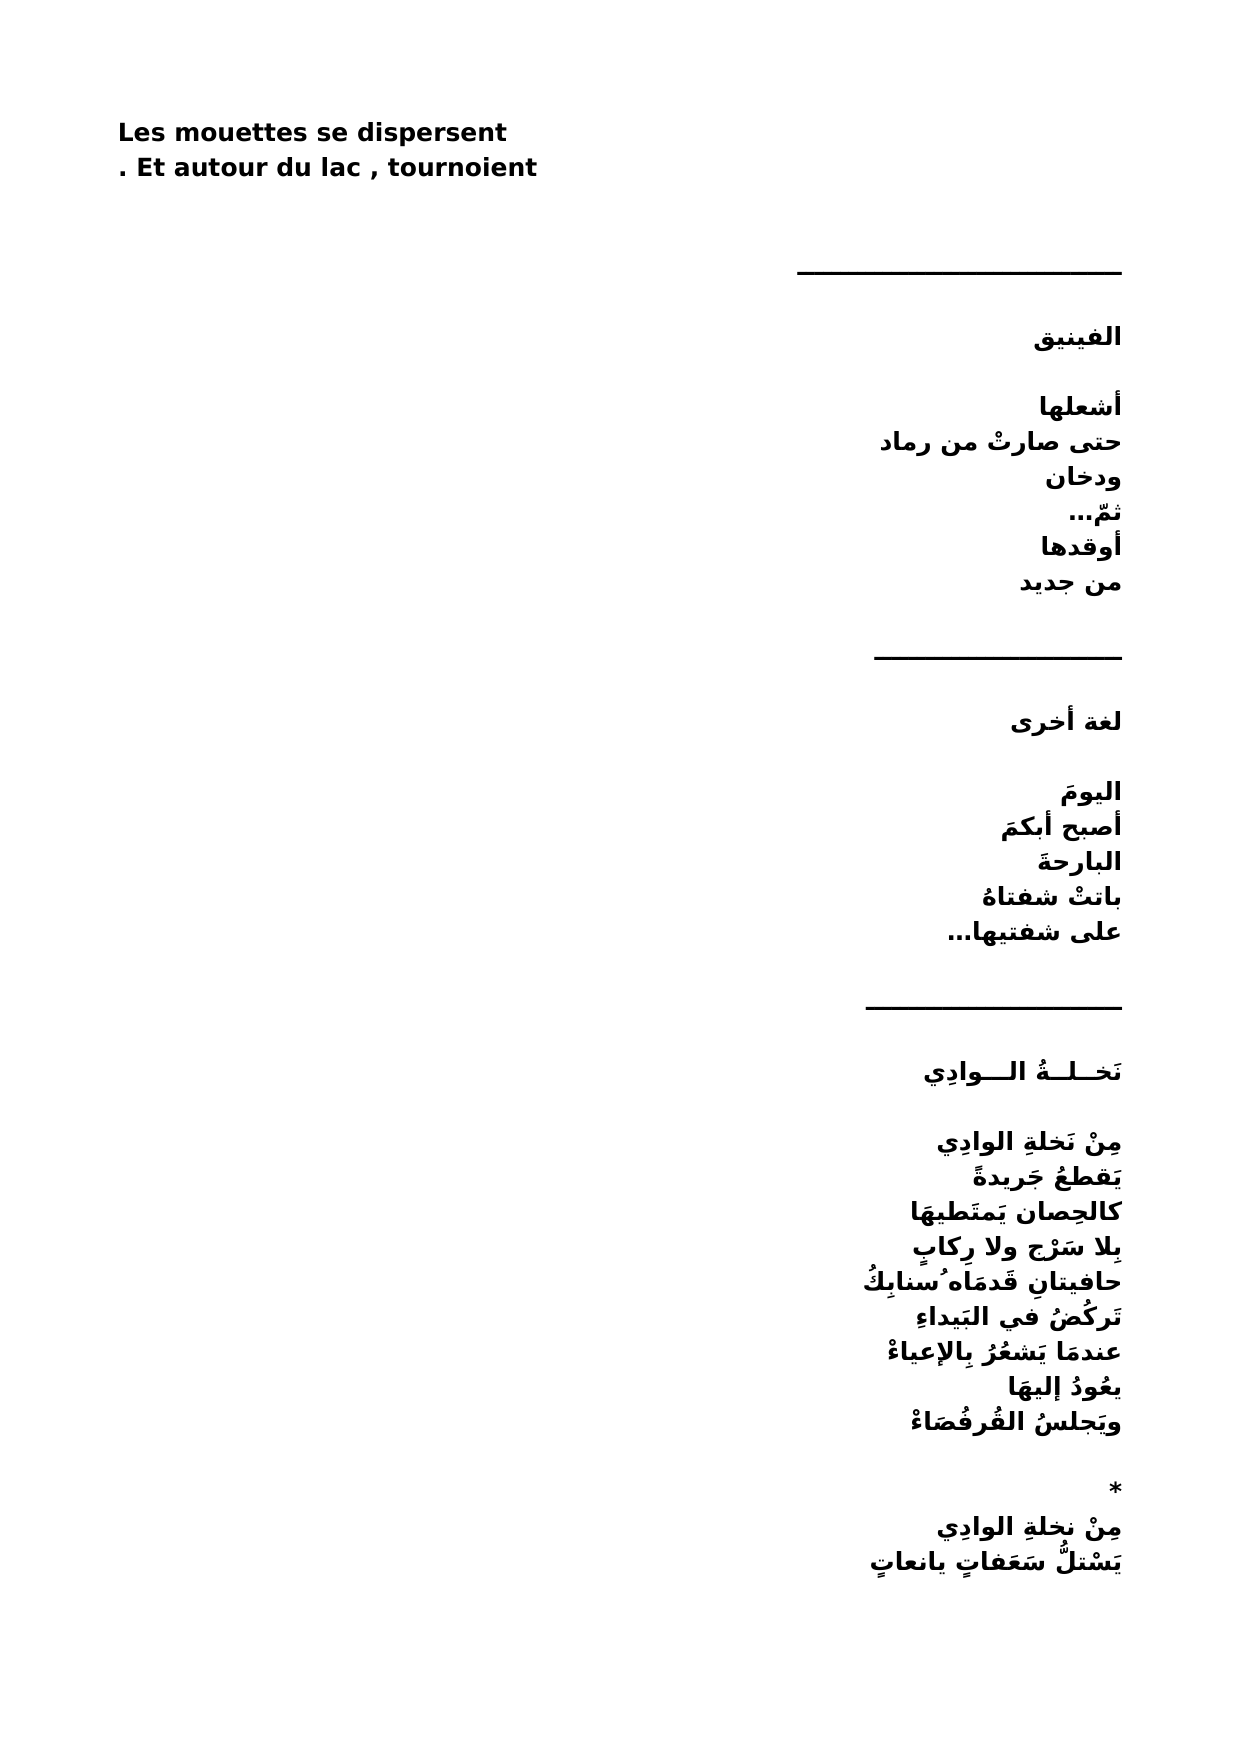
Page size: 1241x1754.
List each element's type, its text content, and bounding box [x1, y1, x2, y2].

text ـــــــــــــــــــــــــــــ [118, 637, 1122, 666]
text مِنْ نخلةِ الوادِي [118, 1512, 1122, 1541]
text ــــــــــــــــــــــــــــــ [118, 987, 1122, 1016]
text أصبح أبكمَ [118, 812, 1122, 841]
text * [118, 1477, 1122, 1506]
text من جديد [118, 567, 1122, 596]
text البارحةَ [118, 847, 1122, 876]
text اليومَ [118, 777, 1122, 806]
text يعُودُ إليهَا [118, 1372, 1122, 1401]
text Les mouettes se dispersent [118, 118, 1122, 147]
text باتتْ شفتاهُ [118, 882, 1122, 911]
text لغة أخرى [118, 707, 1122, 736]
text عندمَا يَشعُرُ بِالإعياءْ [118, 1337, 1122, 1366]
text ثمّ… [118, 497, 1122, 526]
text ويَجلسُ القُرفُصَاءْ [118, 1407, 1122, 1436]
text نَخــلــةُ الـــوادِي [118, 1057, 1122, 1086]
text ودخان [118, 462, 1122, 491]
text ــــــــــــــــــــــــــــــــــــــ [118, 252, 1122, 281]
text حتى صارتْ من رماد [118, 427, 1122, 456]
text كالحِصان يَمتَطيهَا [118, 1197, 1122, 1226]
text مِنْ نَخلةِ الوادِي [118, 1127, 1122, 1156]
text تَركُضُ في البَيداءِ [118, 1302, 1122, 1331]
text على شفتيها… [118, 917, 1122, 946]
text حافيتانِ قَدمَاه ُسنابِكُ [118, 1267, 1122, 1296]
text أشعلها [118, 392, 1122, 421]
text يَقطعُ جَريدةً [118, 1162, 1122, 1191]
text بِلا سَرْج ولا رِكابٍ [118, 1232, 1122, 1261]
text أوقدها [118, 532, 1122, 561]
text يَسْتلُّ سَعَفاتٍ يانعاتٍ [118, 1547, 1122, 1576]
text الفينيق [118, 322, 1122, 351]
text Et autour du lac , tournoient . [118, 153, 1122, 182]
